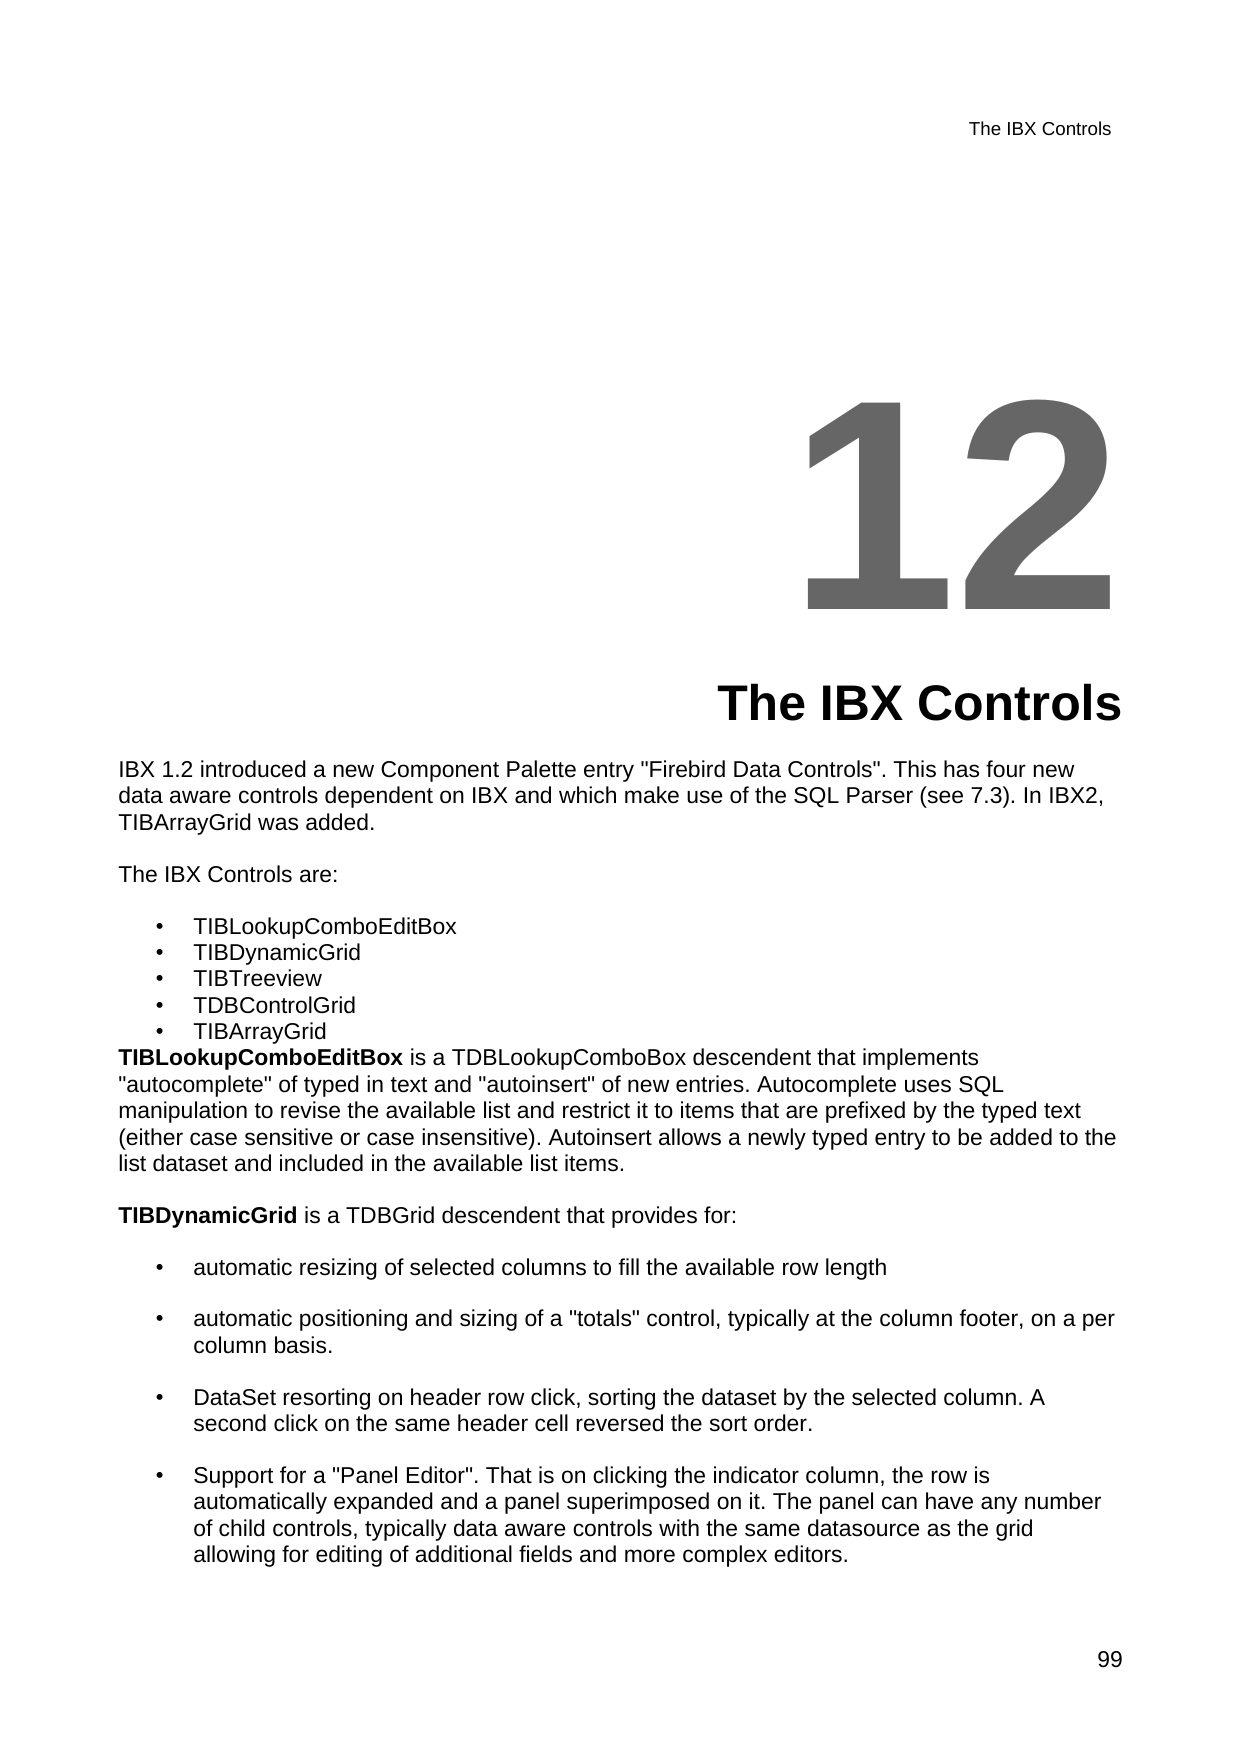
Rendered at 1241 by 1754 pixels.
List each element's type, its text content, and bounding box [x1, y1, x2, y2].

list TIBArrayGrid [156, 1018, 1122, 1044]
text TIBLookupComboEditBox is a TDBLookupComboBox descendent that implements "autocomplete" of typed in text and "autoinsert" of new entries. Autocomplete uses SQL manipulation to revise the available list and restrict it to items that are prefixed by the typed text (either case sensitive or case insensitive). Autoinsert allows a newly typed entry to be added to the list dataset and included in the available list items. [118, 1044, 1122, 1176]
subtitle The IBX Controls [81, 328, 1122, 731]
list automatic resizing of selected columns to fill the available row length [156, 1253, 1122, 1280]
list DataSet resorting on header row click, sorting the dataset by the selected column. A second click on the same header cell reversed the sort order. [156, 1384, 1122, 1436]
text TIBDynamicGrid is a TDBGrid descendent that provides for: [118, 1202, 1122, 1228]
list TIBLookupComboEditBox [156, 913, 1122, 939]
text IBX 1.2 introduced a new Component Palette entry "Firebird Data Controls". This has four new data aware controls dependent on IBX and which make use of the SQL Parser (see 7.3). In IBX2, TIBArrayGrid was added. [118, 756, 1122, 835]
list TDBControlGrid [156, 992, 1122, 1018]
list Support for a "Panel Editor". That is on clicking the indicator column, the row is automatically expanded and a panel superimposed on it. The panel can have any number of child controls, typically data aware controls with the same datasource as the grid allowing for editing of additional fields and more complex editors. [156, 1462, 1122, 1567]
list automatic positioning and sizing of a "totals" control, typically at the column footer, on a per column basis. [156, 1305, 1122, 1358]
list TIBTreeview [156, 965, 1122, 992]
list TIBDynamicGrid [156, 939, 1122, 965]
text The IBX Controls are: [118, 861, 1122, 887]
